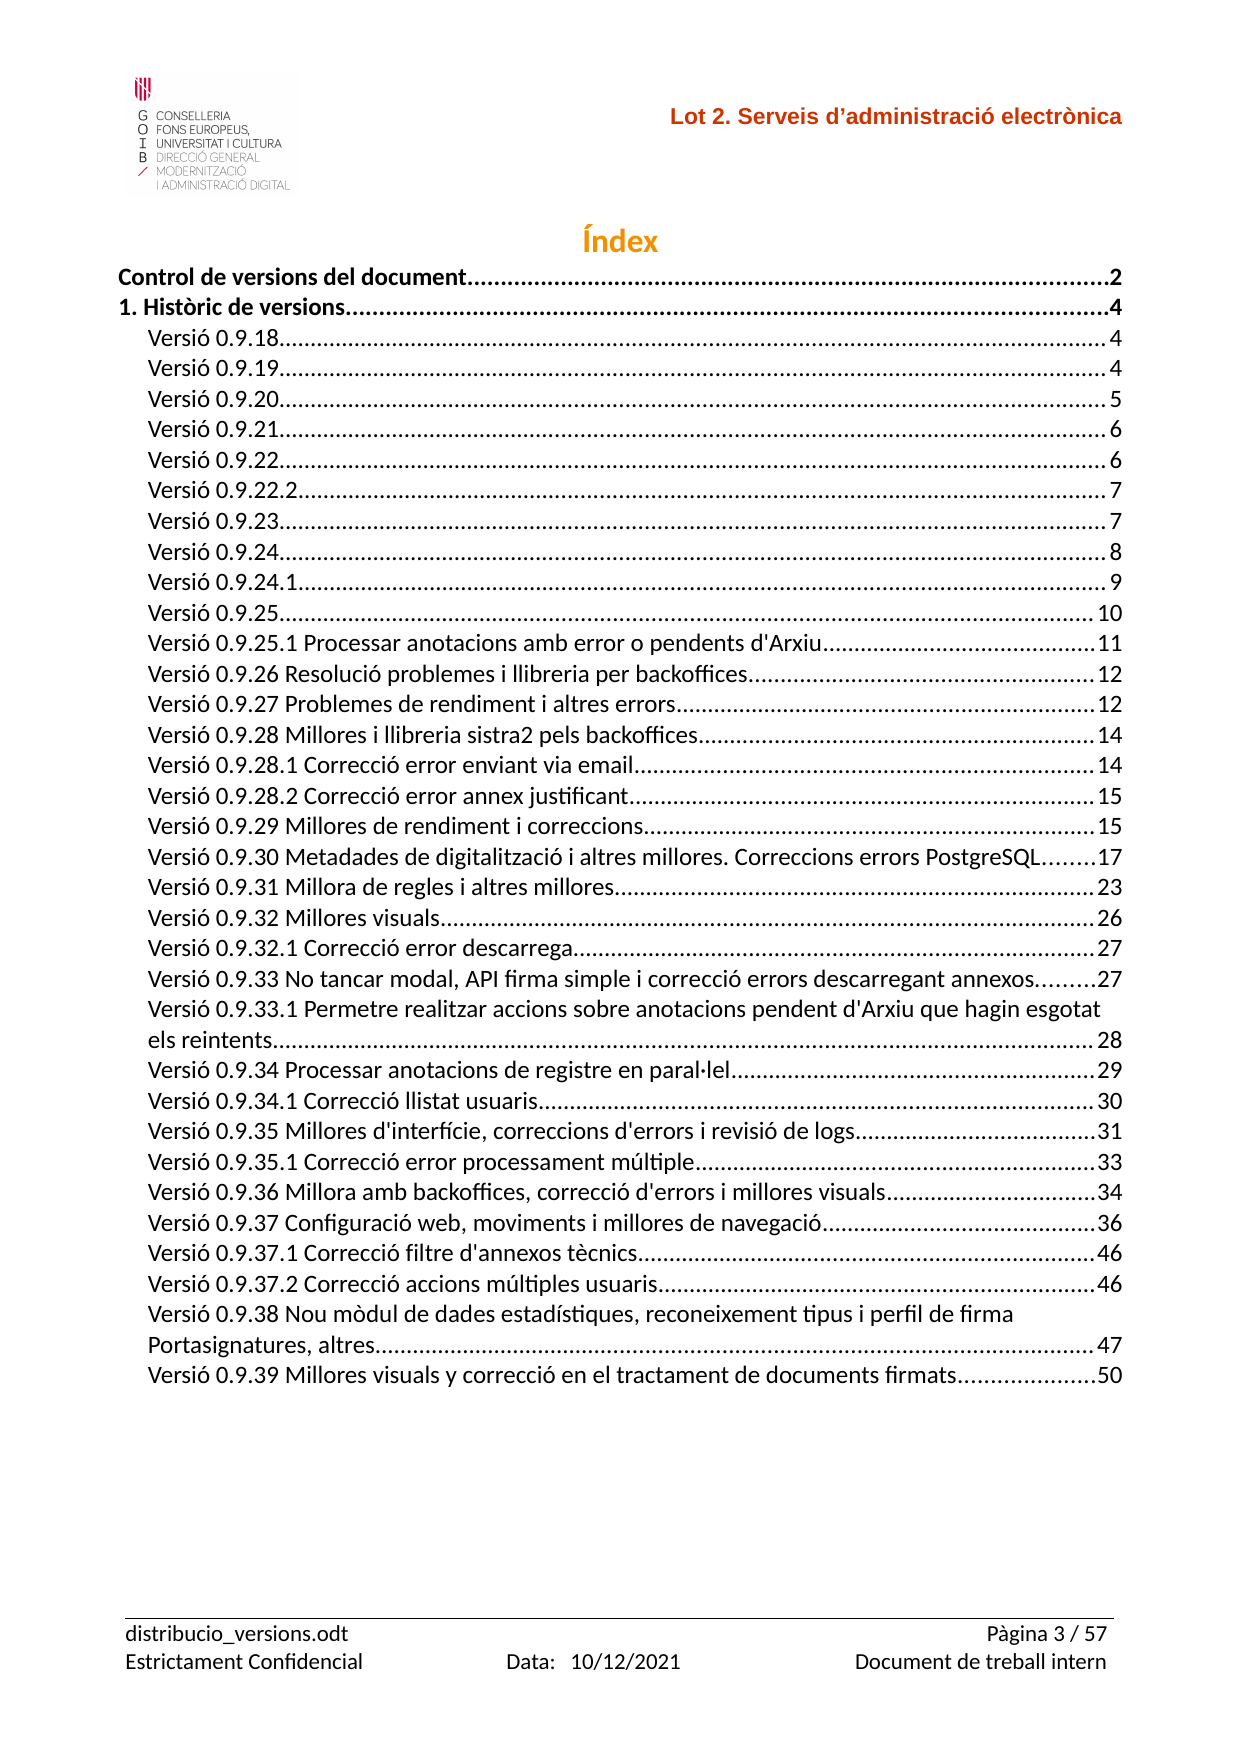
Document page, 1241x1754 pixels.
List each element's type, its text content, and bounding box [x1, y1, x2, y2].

text Versió 0.9.23 7 [148, 505, 1122, 536]
text 1. Històric de versions 4 [118, 291, 1122, 322]
text Versió 0.9.30 Metadades de digitalització i altres millores. Correccions errors PostgreSQL 17 [148, 841, 1122, 871]
text Control de versions del document 2 [118, 261, 1122, 291]
text Versió 0.9.29 Millores de rendiment i correccions 15 [148, 810, 1122, 841]
text Versió 0.9.24 8 [148, 536, 1122, 566]
text Versió 0.9.22 6 [148, 444, 1122, 474]
text Versió 0.9.32 Millores visuals. 26 [148, 902, 1122, 932]
text Versió 0.9.35.1 Correcció error processament múltiple 33 [148, 1146, 1122, 1177]
text Versió 0.9.26 Resolució problemes i llibreria per backoffices 12 [148, 658, 1122, 688]
text Versió 0.9.21 6 [148, 413, 1122, 444]
text Versió 0.9.34 Processar anotacions de registre en paral·lel 29 [148, 1054, 1122, 1085]
picture [126, 70, 299, 197]
text Versió 0.9.39 Millores visuals y correcció en el tractament de documents firmats 50 [148, 1360, 1122, 1390]
text Versió 0.9.31 Millora de regles i altres millores. 23 [148, 871, 1122, 902]
text Versió 0.9.18 4 [148, 322, 1122, 352]
text Versió 0.9.22.2 7 [148, 474, 1122, 505]
text Versió 0.9.35 Millores d'interfície, correccions d'errors i revisió de logs 31 [148, 1116, 1122, 1146]
text Versió 0.9.20 5 [148, 383, 1122, 413]
text Versió 0.9.37.1 Correcció filtre d'annexos tècnics 46 [148, 1238, 1122, 1268]
text Versió 0.9.24.1 9 [148, 566, 1122, 597]
text Versió 0.9.19 4 [148, 352, 1122, 383]
text Índex [118, 220, 1122, 261]
text Versió 0.9.27 Problemes de rendiment i altres errors 12 [148, 688, 1122, 719]
text Versió 0.9.32.1 Correcció error descarrega 27 [148, 932, 1122, 963]
text Versió 0.9.37.2 Correcció accions múltiples usuaris 46 [148, 1268, 1122, 1299]
text Versió 0.9.28 Millores i llibreria sistra2 pels backoffices 14 [148, 719, 1122, 749]
text Versió 0.9.28.2 Correcció error annex justificant 15 [148, 780, 1122, 810]
text Versió 0.9.28.1 Correcció error enviant via email 14 [148, 749, 1122, 780]
text Versió 0.9.33.1 Permetre realitzar accions sobre anotacions pendent d'Arxiu que hagin esgotat els reintents 28 [148, 993, 1122, 1054]
text Versió 0.9.25 10 [148, 597, 1122, 627]
text Versió 0.9.33 No tancar modal, API firma simple i correcció errors descarregant annexos 27 [148, 963, 1122, 993]
text Versió 0.9.37 Configuració web, moviments i millores de navegació 36 [148, 1207, 1122, 1238]
text Versió 0.9.38 Nou mòdul de dades estadístiques, reconeixement tipus i perfil de firma Portasignatures, altres 47 [148, 1299, 1122, 1360]
text Versió 0.9.34.1 Correcció llistat usuaris 30 [148, 1085, 1122, 1116]
text Versió 0.9.25.1 Processar anotacions amb error o pendents d'Arxiu 11 [148, 627, 1122, 658]
text Versió 0.9.36 Millora amb backoffices, correcció d'errors i millores visuals 34 [148, 1177, 1122, 1207]
